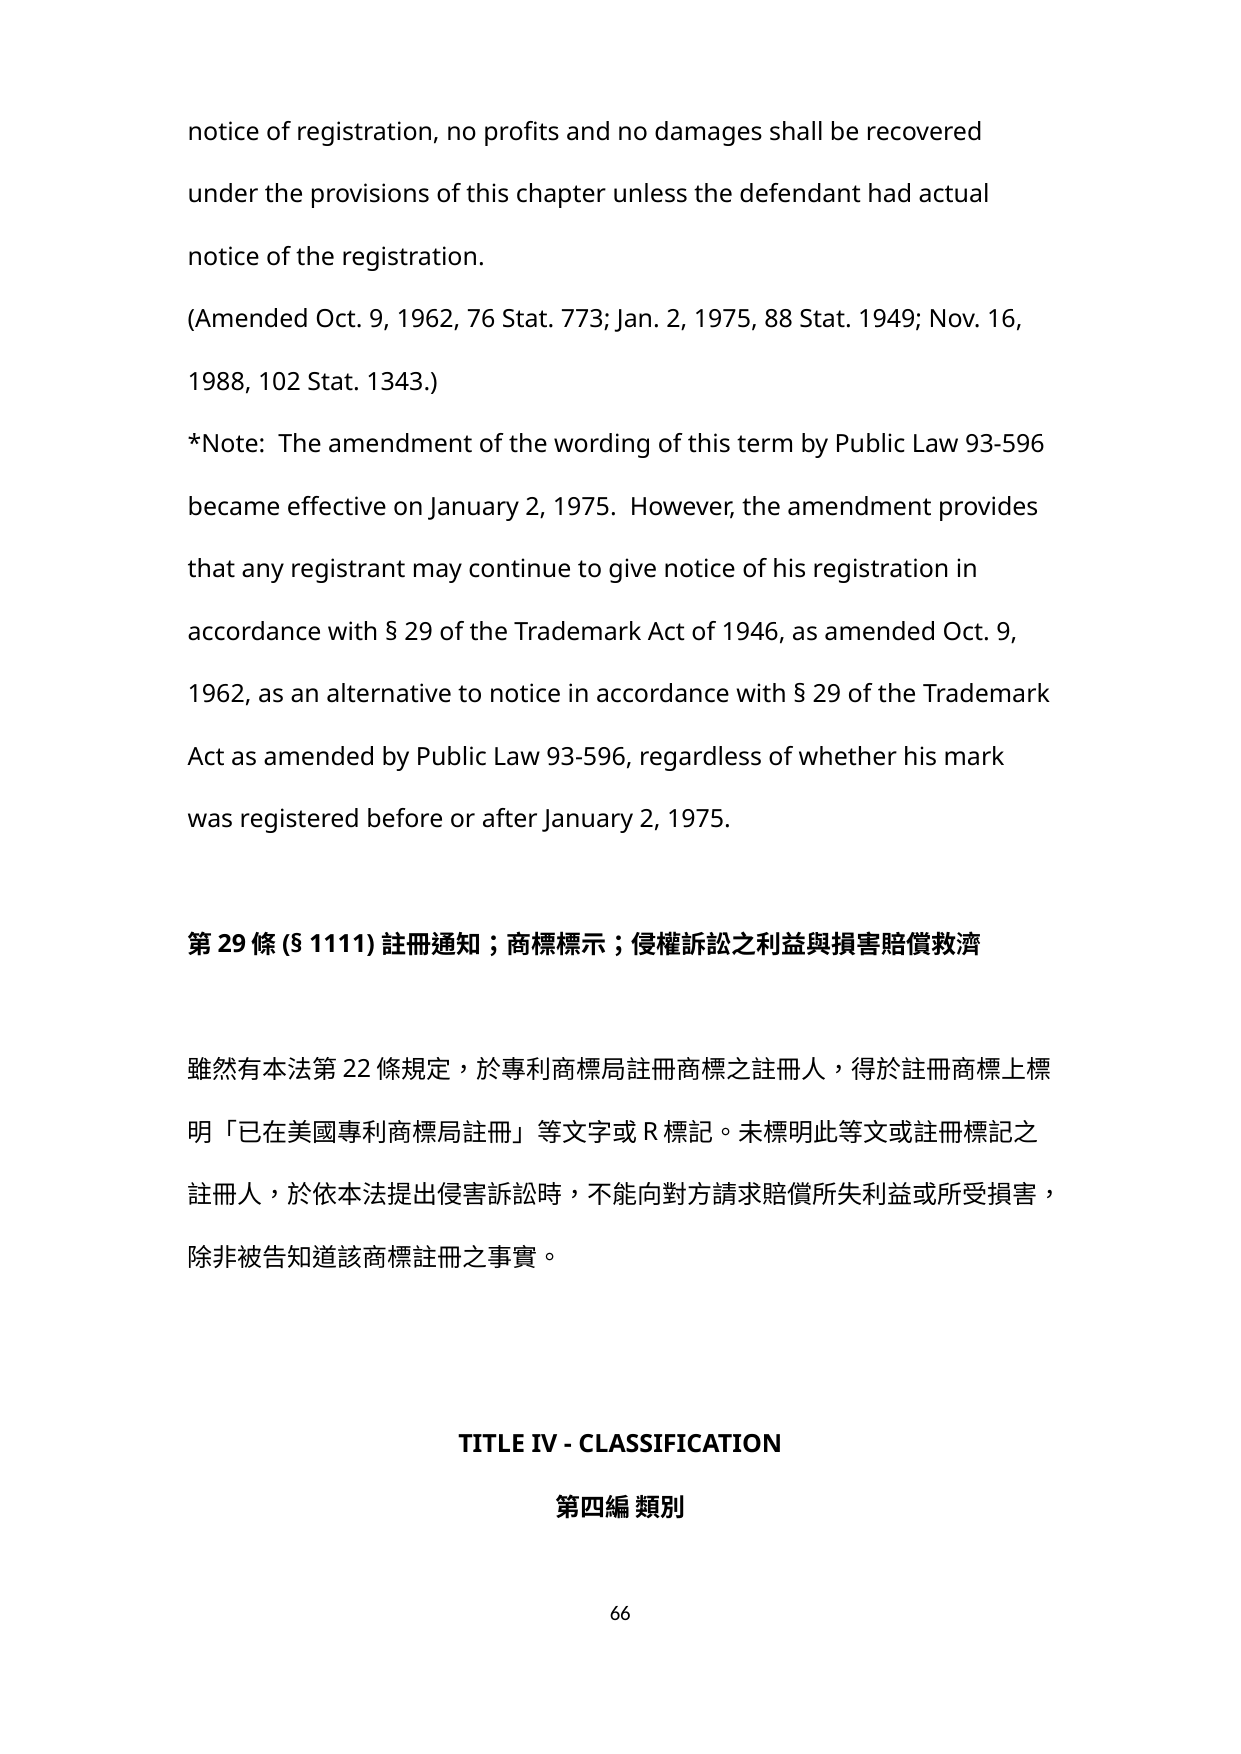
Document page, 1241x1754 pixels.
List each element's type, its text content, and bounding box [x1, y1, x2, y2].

text 第四編 類別 [187, 1464, 1053, 1526]
text *Note: The amendment of the wording of this term by Public Law 93-596 became effective on January 2, 1975. However, the amendment provides that any registrant may continue to give notice of his registration in accordance with § 29 of the Trademark Act of 1946, as amended Oct. 9, 1962, as an alternative to notice in accordance with § 29 of the Trademark Act as amended by Public Law 93-596, regardless of whether his mark was registered before or after January 2, 1975. [187, 401, 1053, 839]
text notice of registration, no profits and no damages shall be recovered under the provisions of this chapter unless the defendant had actual notice of the registration. [187, 89, 1053, 276]
text (Amended Oct. 9, 1962, 76 Stat. 773; Jan. 2, 1975, 88 Stat. 1949; Nov. 16, 1988, 102 Stat. 1343.) [187, 276, 1053, 401]
text TITLE IV - CLASSIFICATION [187, 1401, 1053, 1464]
text 第29條 (§ 1111) 註冊通知；商標標示；侵權訴訟之利益與損害賠償救濟 [187, 901, 1053, 964]
text 雖然有本法第22條規定，於專利商標局註冊商標之註冊人，得於註冊商標上標明「已在美國專利商標局註冊」等文字或R標記。未標明此等文或註冊標記之註冊人，於依本法提出侵害訴訟時，不能向對方請求賠償所失利益或所受損害，除非被告知道該商標註冊之事實。 [187, 1026, 1053, 1276]
